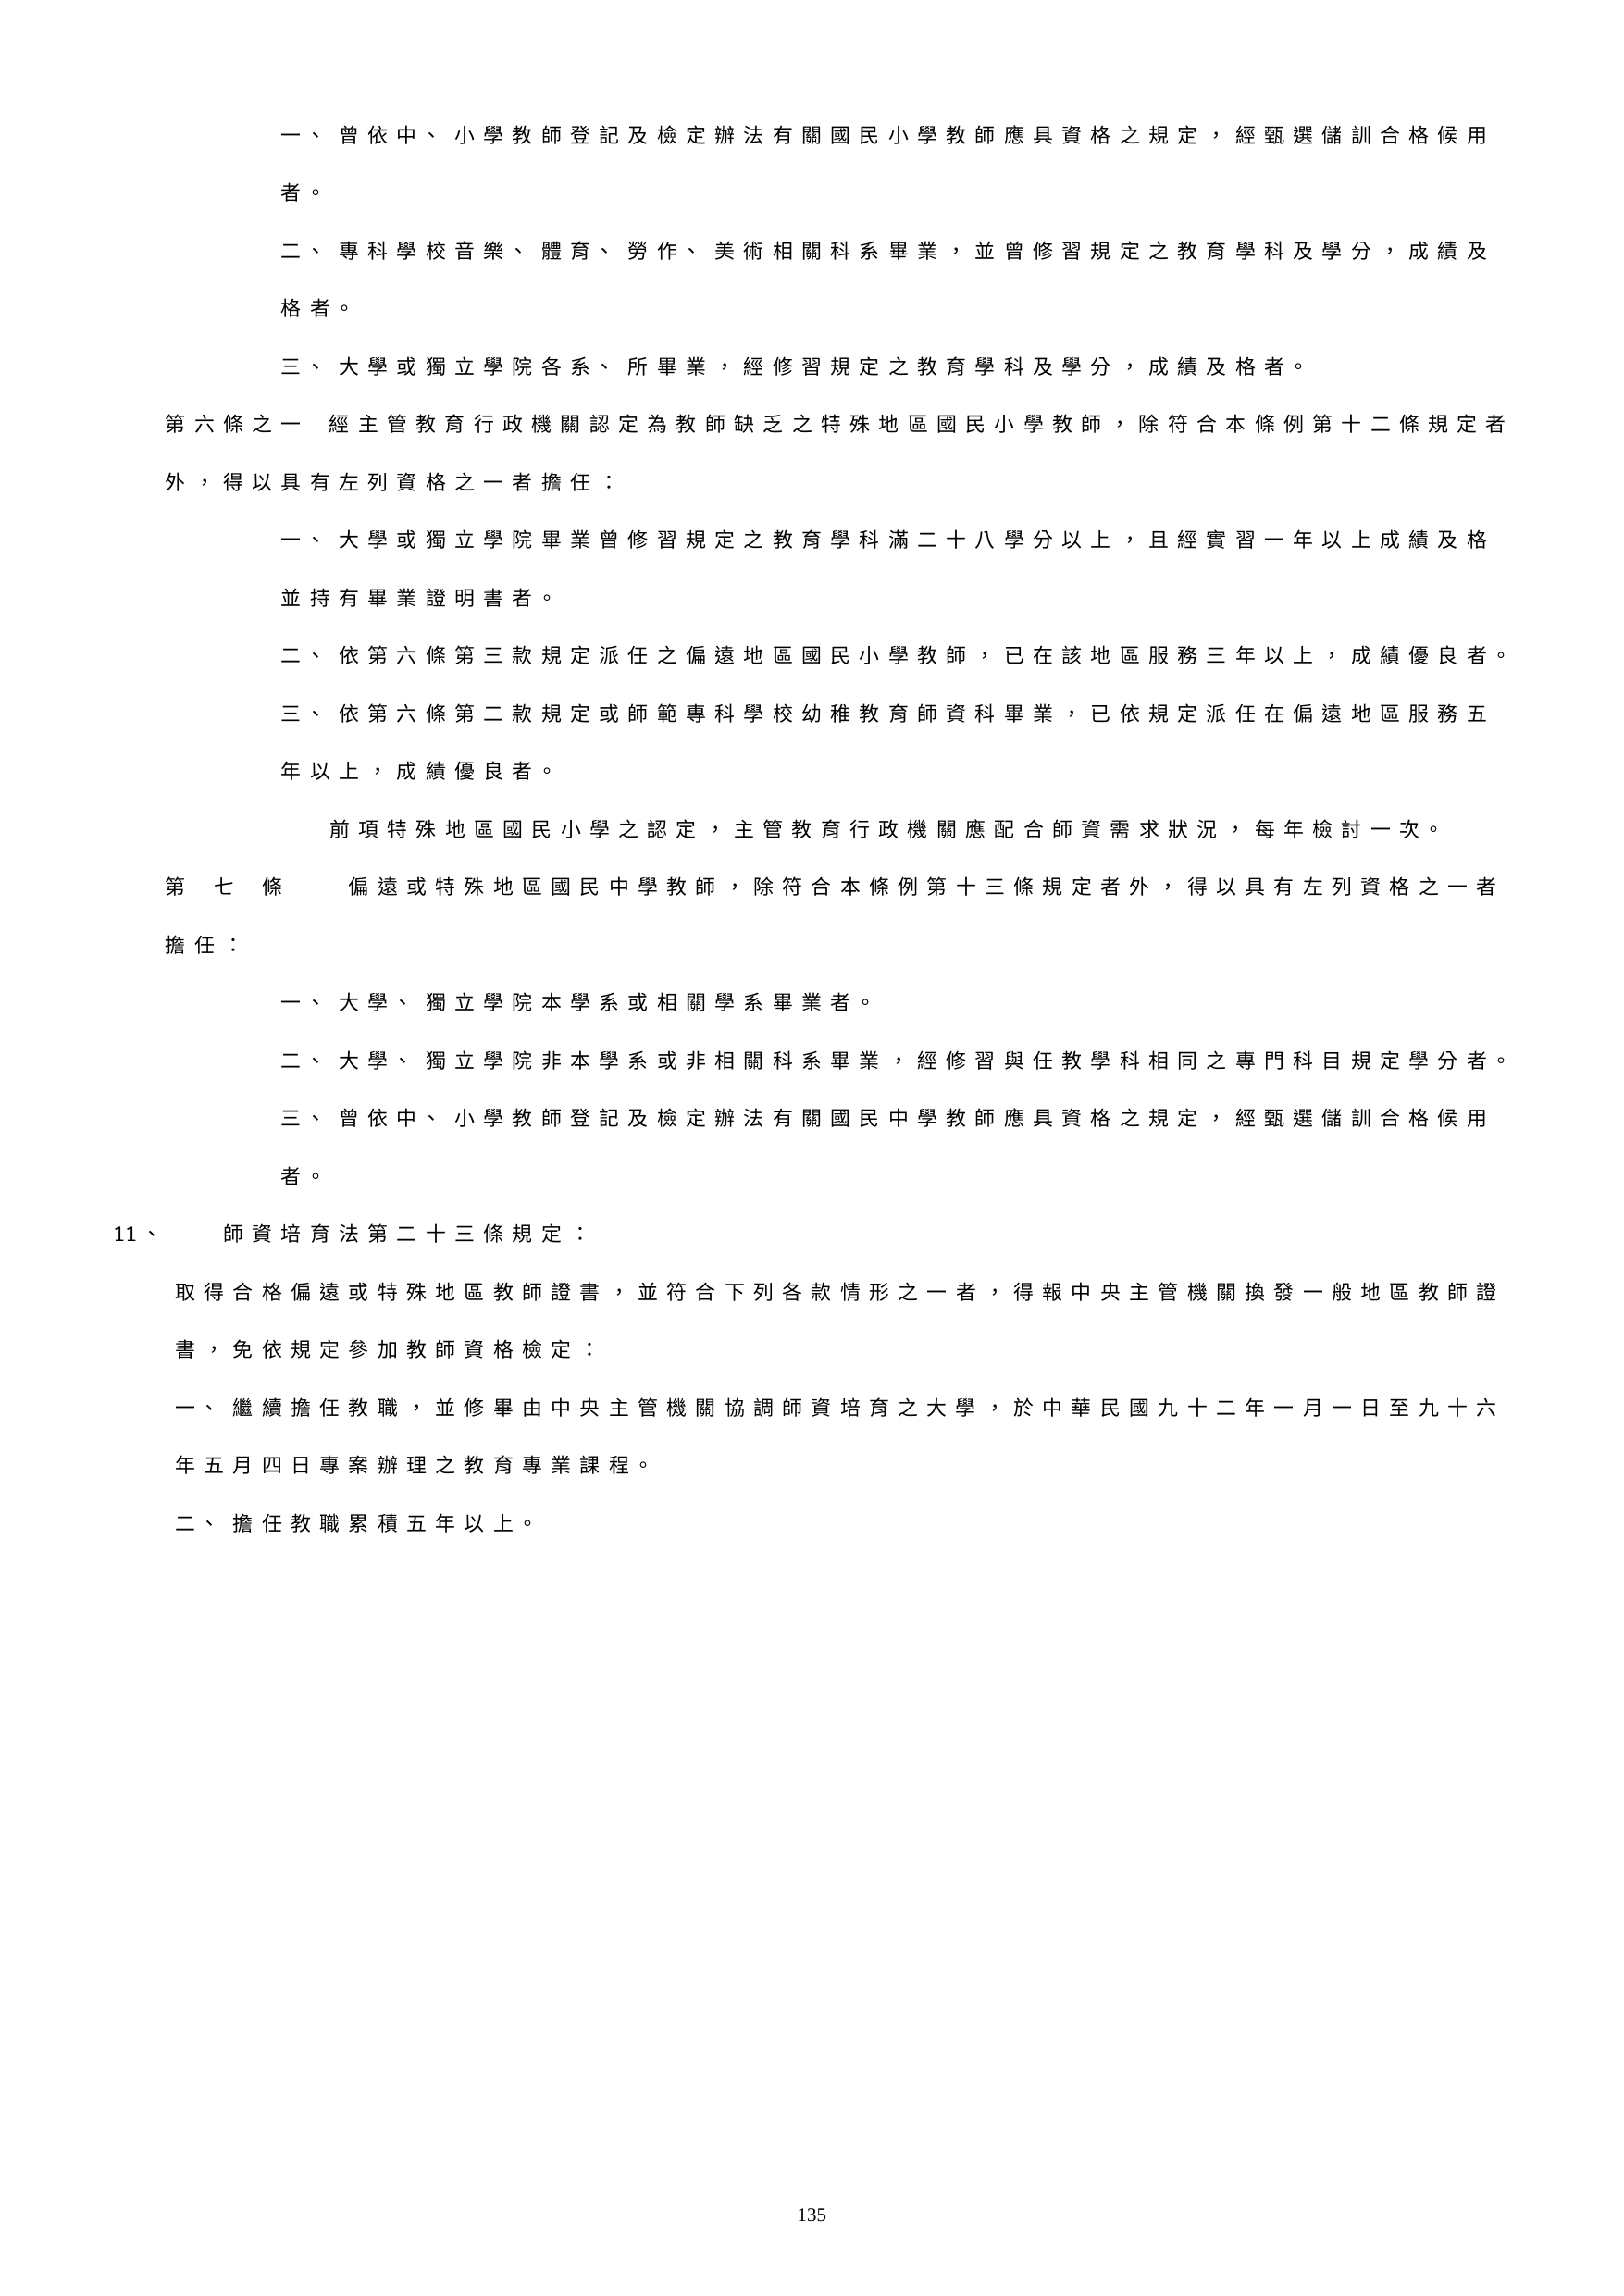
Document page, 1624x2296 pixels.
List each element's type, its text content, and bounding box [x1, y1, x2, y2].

text 二、擔任教職累積五年以上。 [167, 1483, 1510, 1541]
text 二、大學、獨立學院非本學系或非相關科系畢業，經修習與任教學科相同之專門科目規定學分者。 [275, 1021, 1510, 1078]
text 第 七 條 偏遠或特殊地區國民中學教師，除符合本條例第十三條規定者外，得以具有左列資格之一者擔任： [159, 847, 1510, 962]
text 三、依第六條第二款規定或師範專科學校幼稚教育師資科畢業，已依規定派任在偏遠地區服務五年以上，成績優良者。 [275, 674, 1510, 789]
text 二、專科學校音樂、體育、勞作、美術相關科系畢業，並曾修習規定之教育學科及學分，成績及格者。 [277, 211, 1510, 327]
list 師資培育法第二十三條規定： [99, 1194, 1510, 1252]
text 一、曾依中、小學教師登記及檢定辦法有關國民小學教師應具資格之規定，經甄選儲訓合格候用者。 [277, 95, 1510, 211]
text 前項特殊地區國民小學之認定，主管教育行政機關應配合師資需求狀況，每年檢討一次。 [321, 789, 1510, 847]
text 一、大學或獨立學院畢業曾修習規定之教育學科滿二十八學分以上，且經實習一年以上成績及格並持有畢業證明書者。 [275, 500, 1510, 615]
text 一、大學、獨立學院本學系或相關學系畢業者。 [275, 962, 1510, 1021]
text 二、依第六條第三款規定派任之偏遠地區國民小學教師，已在該地區服務三年以上，成績優良者。 [275, 615, 1510, 674]
text 第六條之一 經主管教育行政機關認定為教師缺乏之特殊地區國民小學教師，除符合本條例第十二條規定者外，得以具有左列資格之一者擔任： [159, 384, 1510, 500]
text 取得合格偏遠或特殊地區教師證書，並符合下列各款情形之一者，得報中央主管機關換發一般地區教師證書，免依規定參加教師資格檢定： [167, 1252, 1510, 1368]
text 三、大學或獨立學院各系、所畢業，經修習規定之教育學科及學分，成績及格者。 [277, 327, 1510, 384]
text 一、繼續擔任教職，並修畢由中央主管機關協調師資培育之大學，於中華民國九十二年一月一日至九十六年五月四日專案辦理之教育專業課程。 [167, 1368, 1510, 1483]
text 三、曾依中、小學教師登記及檢定辦法有關國民中學教師應具資格之規定，經甄選儲訓合格候用者。 [275, 1078, 1510, 1194]
